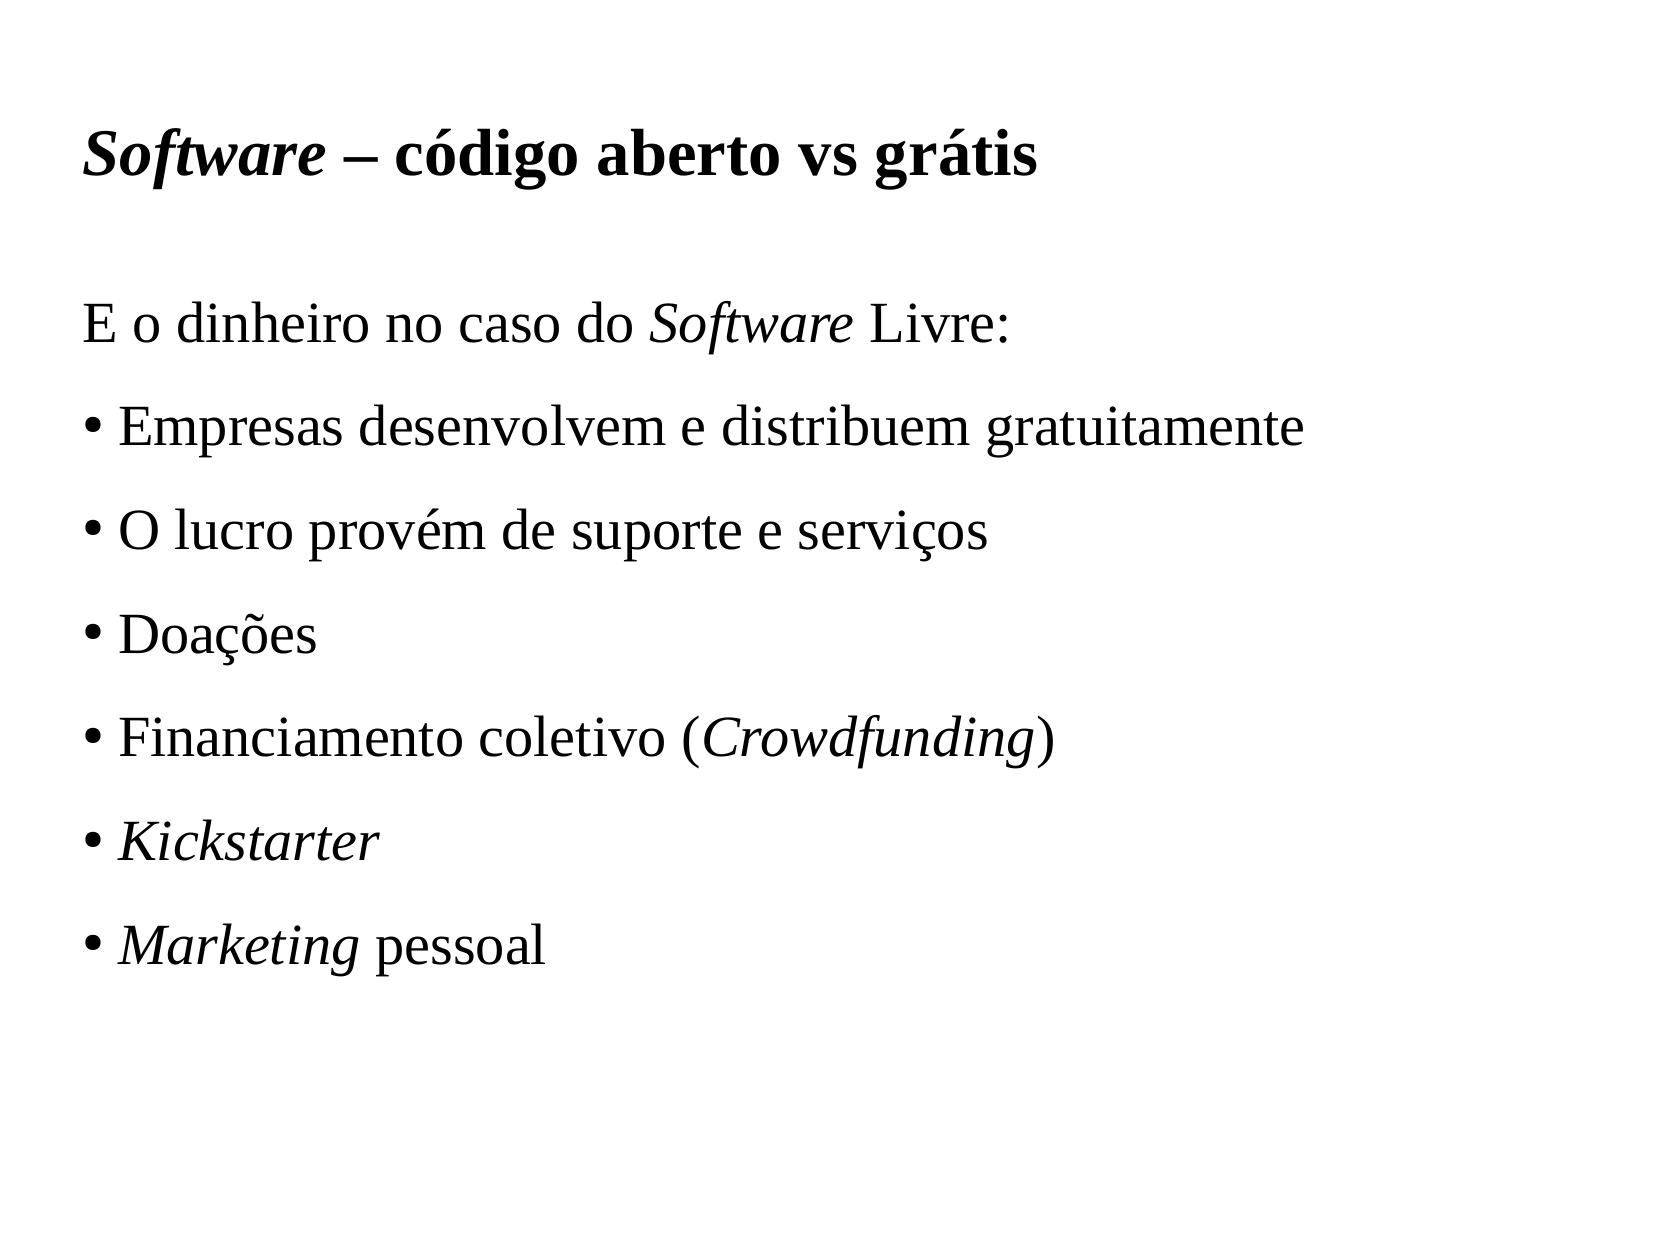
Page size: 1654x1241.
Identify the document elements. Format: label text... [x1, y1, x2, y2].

list E o dinheiro no caso do Software Livre: Empresas desenvolvem e distribuem gratuitamente O lucro provém de suporte e serviços Doações Financiamento coletivo (Crowdfunding) Kickstarter Marketing pessoal [82, 290, 1571, 1111]
title Software – código aberto vs grátis [82, 49, 1571, 257]
